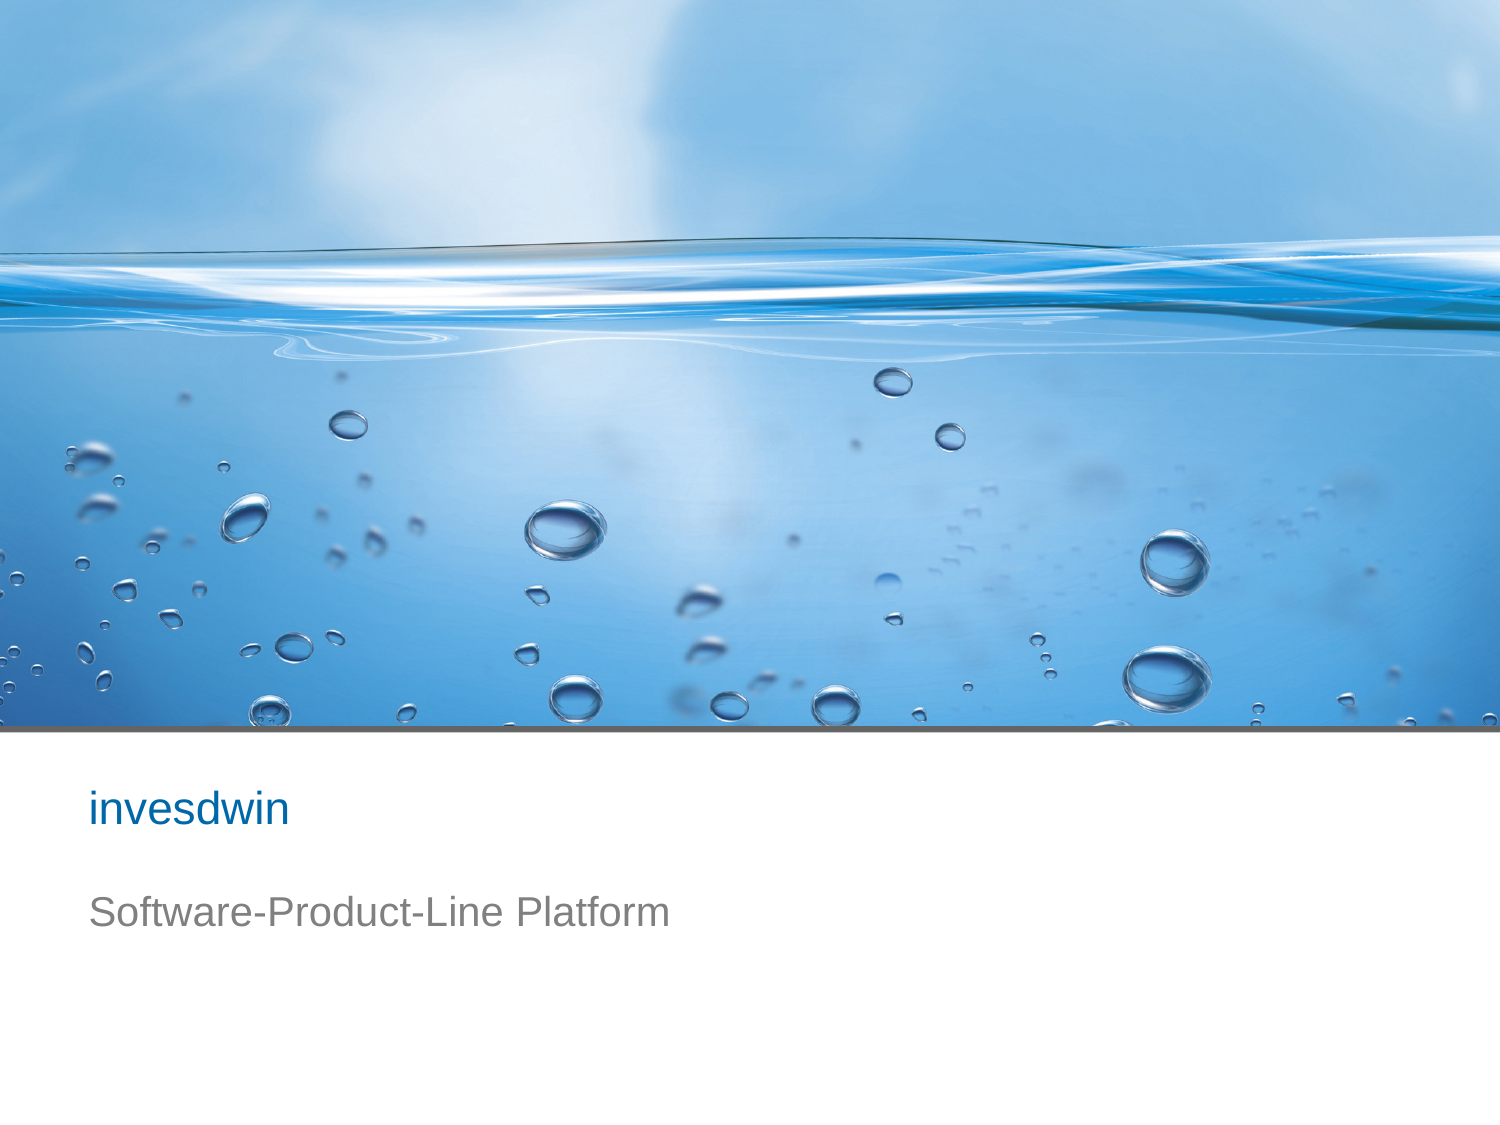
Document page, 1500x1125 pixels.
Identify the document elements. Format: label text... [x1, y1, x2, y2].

picture [0, 0, 1500, 726]
picture [1132, 295, 1148, 299]
subtitle Software-Product-Line Platform [0, 881, 1424, 1000]
title invesdwin [0, 775, 1424, 881]
